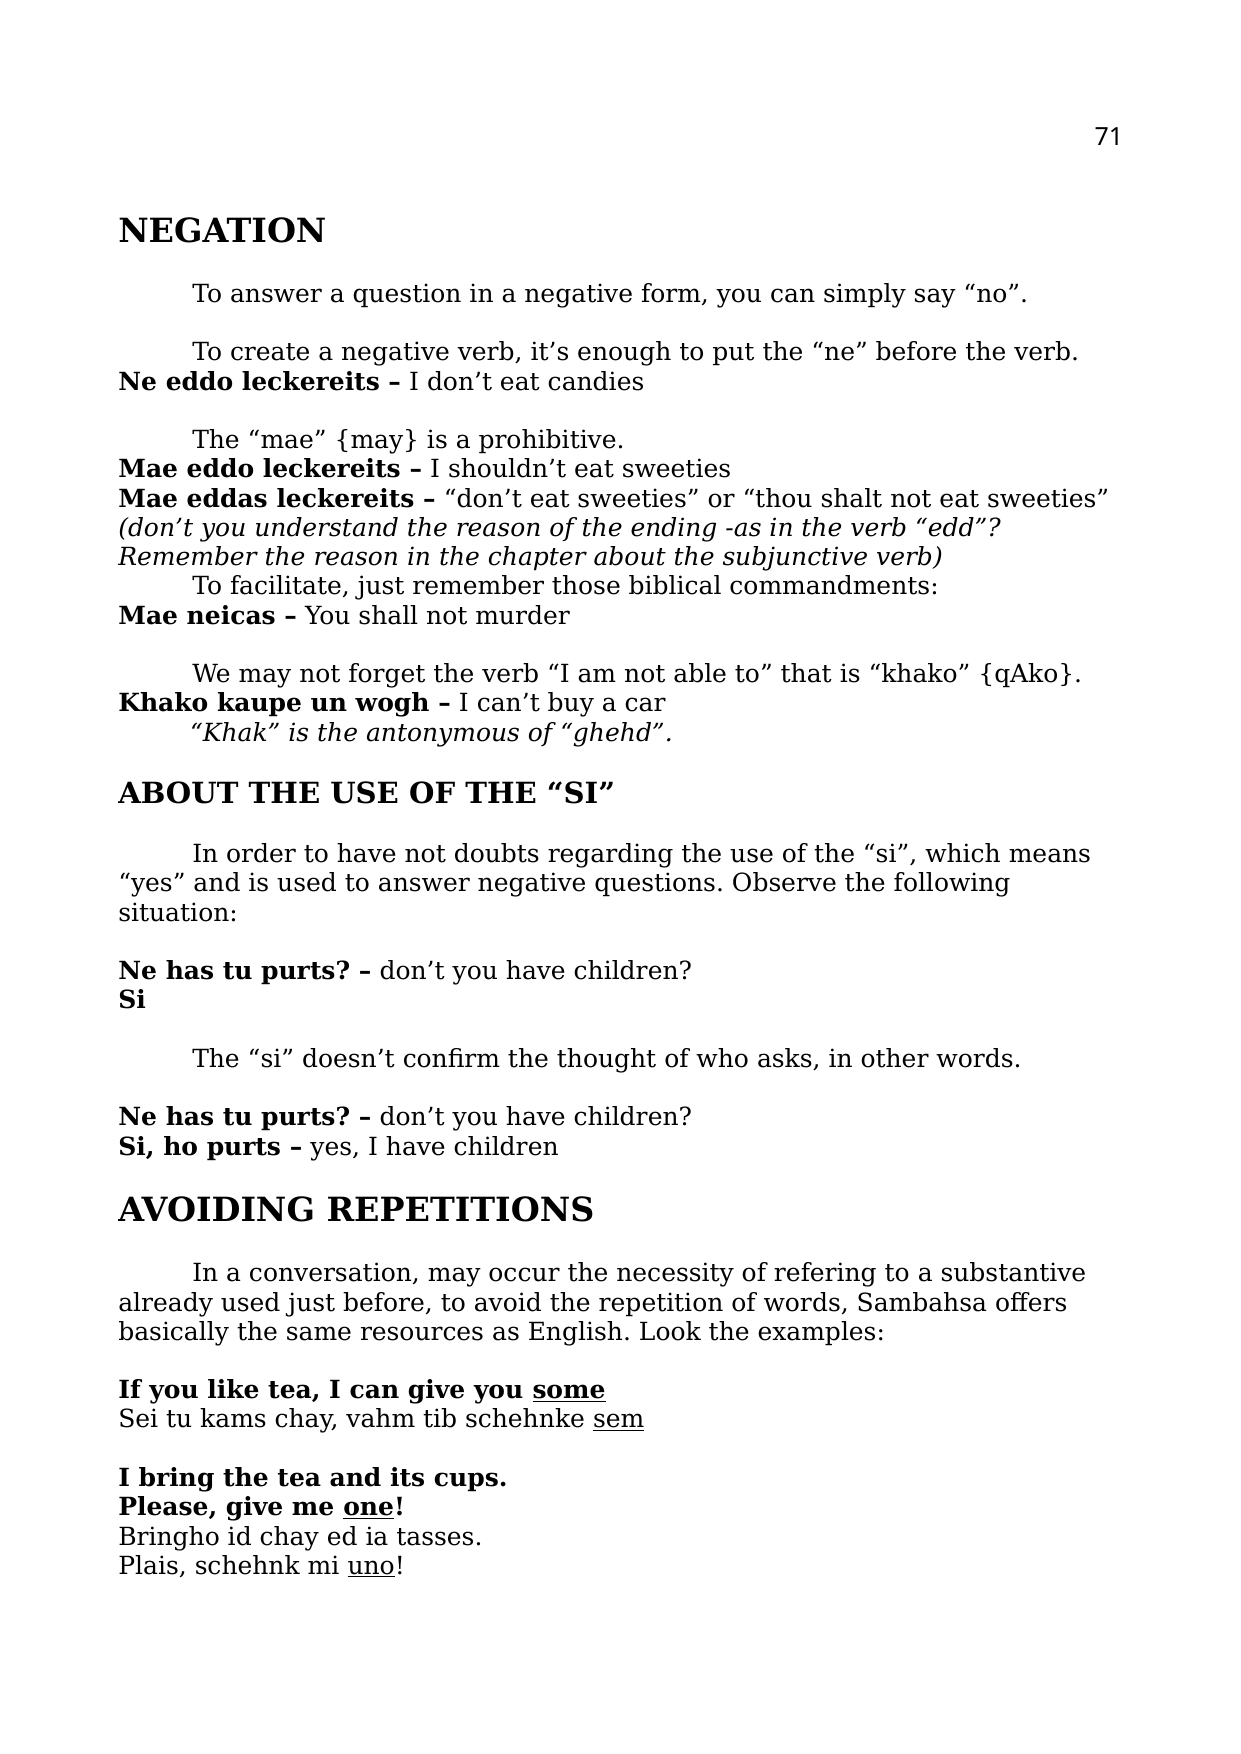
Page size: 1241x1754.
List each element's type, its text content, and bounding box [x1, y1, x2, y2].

text The “mae” {may} is a prohibitive. [118, 425, 1123, 454]
text Mae neicas – You shall not murder [118, 601, 1123, 630]
subtitle NEGATION [118, 211, 1123, 250]
text In a conversation, may occur the necessity of refering to a substantive already used just before, to avoid the repetition of words, Sambahsa offers basically the same resources as English. Look the examples: [118, 1259, 1123, 1346]
text Please, give me one! [118, 1492, 1123, 1522]
text “Khak” is the antonymous of “ghehd”. [190, 718, 1123, 747]
text To facilitate, just remember those biblical commandments: [118, 571, 1123, 601]
text Mae eddas leckereits – “don’t eat sweeties” or “thou shalt not eat sweeties” (don’t you understand the reason of the ending -as in the verb “edd”? Remember the reason in the chapter about the subjunctive verb) [118, 484, 1123, 571]
text I bring the tea and its cups. [118, 1463, 1123, 1492]
subtitle ABOUT THE USE OF THE “SI” [118, 776, 1123, 810]
text To answer a question in a negative form, you can simply say “no”. [118, 279, 1123, 308]
text Khako kaupe un wogh – I can’t buy a car [118, 688, 1123, 718]
text Mae eddo leckereits – I shouldn’t eat sweeties [118, 454, 1123, 484]
text Bringho id chay ed ia tasses. [118, 1522, 1123, 1551]
text In order to have not doubts regarding the use of the “si”, which means “yes” and is used to answer negative questions. Observe the following situation: [118, 839, 1123, 927]
text Ne eddo leckereits – I don’t eat candies [118, 367, 1123, 396]
text Ne has tu purts? – don’t you have children? [118, 956, 1123, 986]
text Ne has tu purts? – don’t you have children? [118, 1102, 1123, 1132]
text Sei tu kams chay, vahm tib schehnke sem [118, 1405, 1123, 1434]
text We may not forget the verb “I am not able to” that is “khako” {qAko}. [118, 659, 1123, 688]
subtitle AVOIDING REPETITIONS [118, 1190, 1123, 1229]
text Plais, schehnk mi uno! [118, 1551, 1123, 1580]
text Si, ho purts – yes, I have children [118, 1132, 1123, 1161]
text To create a negative verb, it’s enough to put the “ne” before the verb. [118, 337, 1123, 367]
text Si [118, 986, 1123, 1015]
text If you like tea, I can give you some [118, 1375, 1123, 1405]
text The “si” doesn’t confirm the thought of who asks, in other words. [118, 1044, 1123, 1073]
